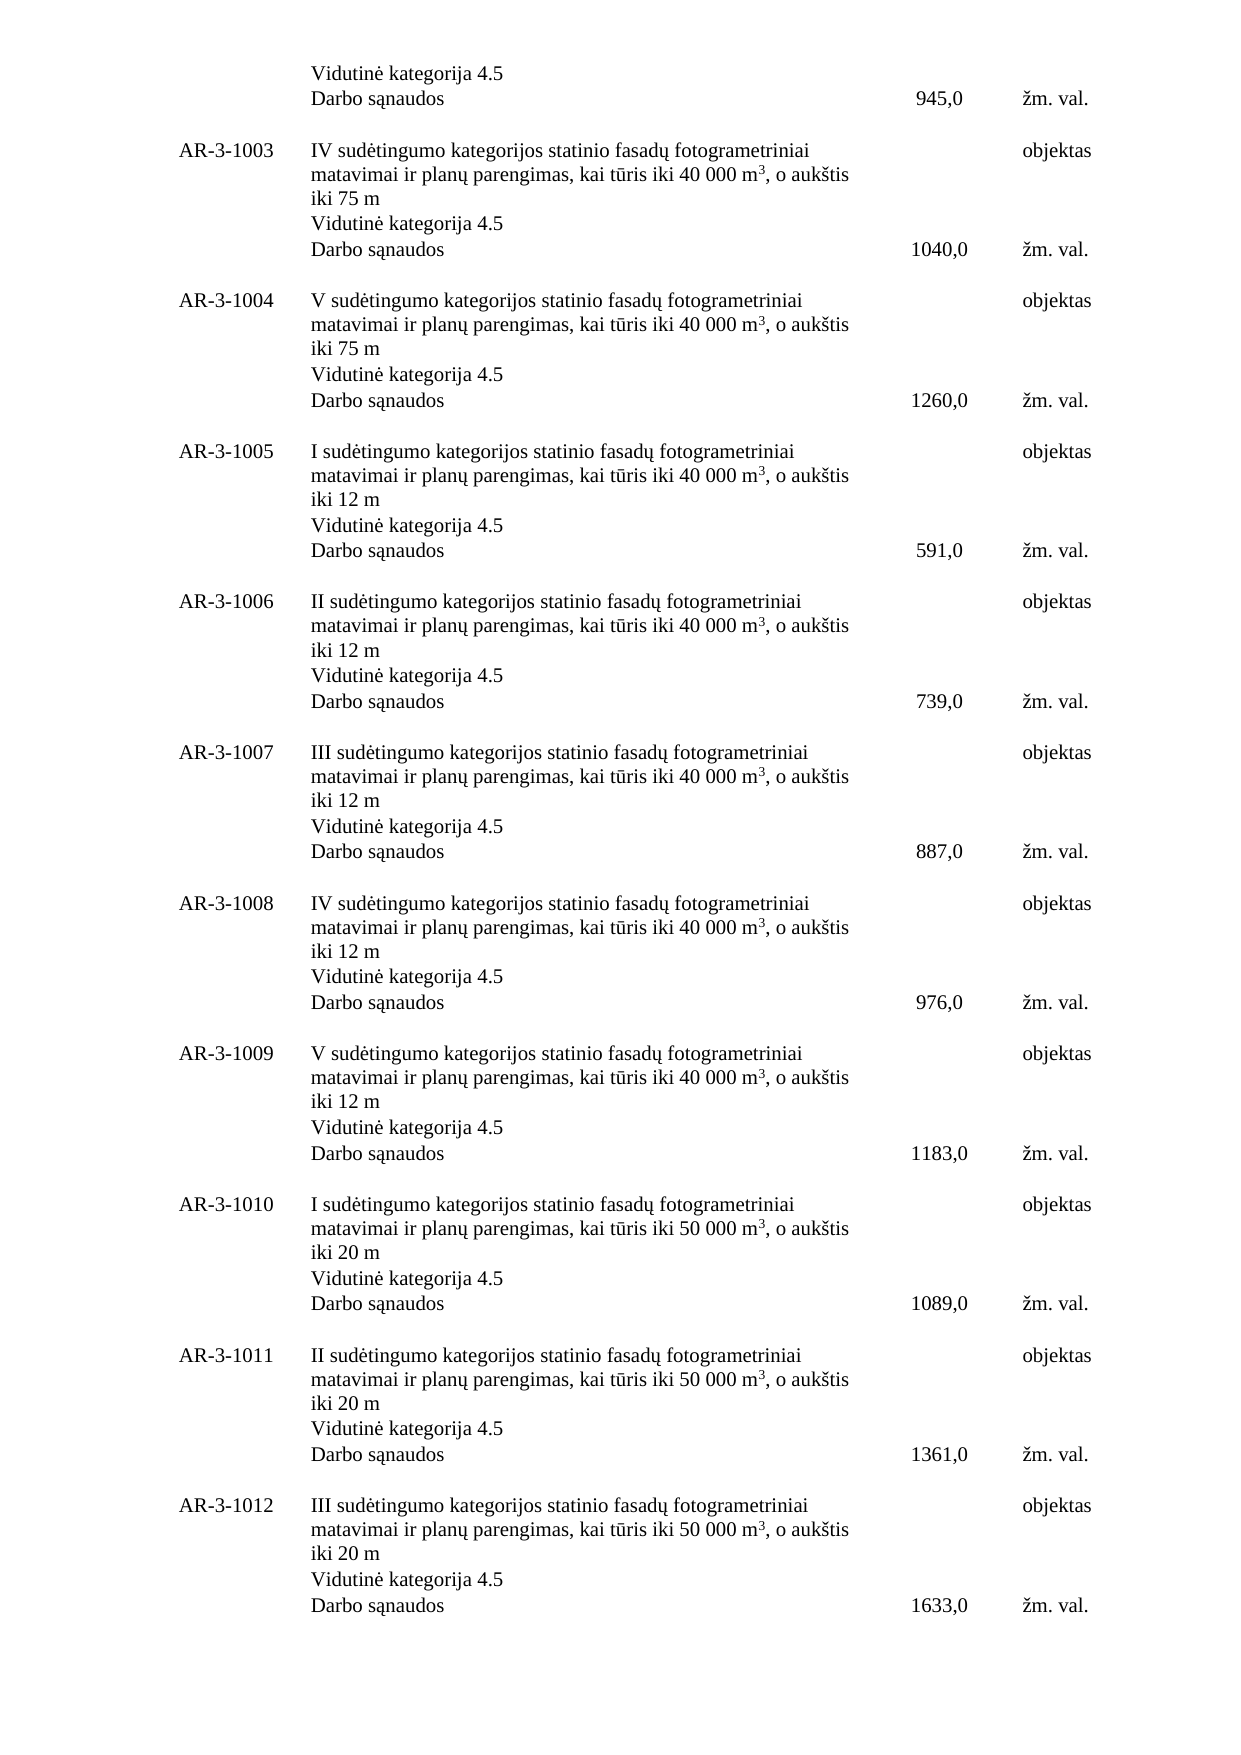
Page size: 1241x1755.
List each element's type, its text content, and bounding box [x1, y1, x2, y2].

table_cell [177, 864, 309, 889]
table_cell žm. val. [1021, 1440, 1181, 1466]
table_cell 1633,0 [858, 1591, 1021, 1617]
table_cell [1021, 1114, 1181, 1139]
table_cell [177, 963, 309, 988]
table_cell Darbo sąnaudos [309, 989, 858, 1014]
table_cell [177, 1415, 309, 1440]
table_cell [858, 1190, 1021, 1264]
table_cell Vidutinė kategorija 4.5 [309, 812, 858, 838]
table_cell 1040,0 [858, 235, 1021, 261]
table_cell objektas [1021, 287, 1181, 360]
table_cell [858, 562, 1021, 588]
table_cell [177, 838, 309, 863]
table_cell [1021, 662, 1181, 687]
table_cell Darbo sąnaudos [309, 1139, 858, 1165]
table_cell AR-3-1010 [177, 1190, 309, 1264]
table_cell [1021, 812, 1181, 838]
table_cell [177, 662, 309, 687]
table_cell žm. val. [1021, 838, 1181, 863]
table_cell [1021, 360, 1181, 386]
table_cell [858, 1341, 1021, 1415]
table_cell objektas [1021, 1492, 1181, 1565]
table_cell Vidutinė kategorija 4.5 [309, 963, 858, 988]
table_cell Vidutinė kategorija 4.5 [309, 360, 858, 386]
table_cell Vidutinė kategorija 4.5 [309, 1415, 858, 1440]
table_cell V sudėtingumo kategorijos statinio fasadų fotogrametriniai matavimai ir planų parengimas, kai tūris iki 40 000 m3, o aukštis iki 75 m [309, 287, 858, 360]
table_cell [309, 1165, 858, 1190]
table_cell [858, 1165, 1021, 1190]
table_cell AR-3-1011 [177, 1341, 309, 1415]
table_cell IV sudėtingumo kategorijos statinio fasadų fotogrametriniai matavimai ir planų parengimas, kai tūris iki 40 000 m3, o aukštis iki 75 m [309, 136, 858, 210]
table_cell Darbo sąnaudos [309, 85, 858, 110]
table_cell Darbo sąnaudos [309, 838, 858, 863]
table_cell objektas [1021, 1040, 1181, 1113]
table_cell [858, 662, 1021, 687]
table_cell [1021, 1315, 1181, 1341]
table_cell [858, 1466, 1021, 1492]
table_cell Vidutinė kategorija 4.5 [309, 1114, 858, 1139]
table_cell [177, 1440, 309, 1466]
table_cell 739,0 [858, 687, 1021, 713]
table_cell žm. val. [1021, 989, 1181, 1014]
table_cell žm. val. [1021, 386, 1181, 412]
table_cell III sudėtingumo kategorijos statinio fasadų fotogrametriniai matavimai ir planų parengimas, kai tūris iki 40 000 m3, o aukštis iki 12 m [309, 739, 858, 812]
table_cell [858, 437, 1021, 511]
table_cell AR-3-1006 [177, 588, 309, 662]
table_cell [858, 110, 1021, 136]
table_cell [1021, 713, 1181, 738]
table_cell [177, 85, 309, 110]
table_cell Darbo sąnaudos [309, 1440, 858, 1466]
table_cell [1021, 511, 1181, 537]
table_cell AR-3-1003 [177, 136, 309, 210]
table_cell Darbo sąnaudos [309, 537, 858, 562]
table_cell žm. val. [1021, 687, 1181, 713]
table_cell objektas [1021, 136, 1181, 210]
table_cell [177, 1165, 309, 1190]
table_cell [858, 1014, 1021, 1040]
table_cell AR-3-1004 [177, 287, 309, 360]
table_cell [309, 713, 858, 738]
table_cell objektas [1021, 739, 1181, 812]
table_cell [858, 210, 1021, 235]
table_cell [177, 812, 309, 838]
table_cell Vidutinė kategorija 4.5 [309, 59, 858, 85]
table_cell [858, 136, 1021, 210]
table_cell [177, 386, 309, 412]
table_cell [858, 889, 1021, 963]
table_cell [309, 562, 858, 588]
table_cell 887,0 [858, 838, 1021, 863]
table_cell [177, 1114, 309, 1139]
table_cell [858, 1114, 1021, 1139]
table_cell žm. val. [1021, 537, 1181, 562]
table_cell [858, 713, 1021, 738]
table_cell Vidutinė kategorija 4.5 [309, 210, 858, 235]
table_cell [858, 360, 1021, 386]
table_cell [1021, 864, 1181, 889]
table_cell 1183,0 [858, 1139, 1021, 1165]
table_cell [177, 1264, 309, 1290]
table_cell [1021, 1466, 1181, 1492]
table_cell objektas [1021, 1341, 1181, 1415]
table_cell 1089,0 [858, 1290, 1021, 1315]
table_cell objektas [1021, 1190, 1181, 1264]
table_cell [177, 989, 309, 1014]
table_cell [177, 210, 309, 235]
table_cell [858, 739, 1021, 812]
table_cell V sudėtingumo kategorijos statinio fasadų fotogrametriniai matavimai ir planų parengimas, kai tūris iki 40 000 m3, o aukštis iki 12 m [309, 1040, 858, 1113]
table_cell II sudėtingumo kategorijos statinio fasadų fotogrametriniai matavimai ir planų parengimas, kai tūris iki 40 000 m3, o aukštis iki 12 m [309, 588, 858, 662]
table_cell [858, 1565, 1021, 1591]
table_cell I sudėtingumo kategorijos statinio fasadų fotogrametriniai matavimai ir planų parengimas, kai tūris iki 40 000 m3, o aukštis iki 12 m [309, 437, 858, 511]
table_cell [1021, 59, 1181, 85]
table_cell [1021, 1565, 1181, 1591]
table_cell [858, 287, 1021, 360]
table_cell II sudėtingumo kategorijos statinio fasadų fotogrametriniai matavimai ir planų parengimas, kai tūris iki 50 000 m3, o aukštis iki 20 m [309, 1341, 858, 1415]
table_cell [177, 1591, 309, 1617]
table_cell objektas [1021, 889, 1181, 963]
table_cell [309, 1466, 858, 1492]
table_cell [858, 412, 1021, 437]
table_cell [858, 1040, 1021, 1113]
table_cell [1021, 1415, 1181, 1440]
table_cell [177, 59, 309, 85]
table_cell [309, 261, 858, 287]
table_cell [1021, 1165, 1181, 1190]
table_cell Vidutinė kategorija 4.5 [309, 511, 858, 537]
table_cell 945,0 [858, 85, 1021, 110]
table_cell [177, 713, 309, 738]
table_cell [1021, 1264, 1181, 1290]
table_cell [309, 864, 858, 889]
table_cell žm. val. [1021, 235, 1181, 261]
table_cell 1260,0 [858, 386, 1021, 412]
table_cell žm. val. [1021, 1290, 1181, 1315]
table_cell [177, 261, 309, 287]
table_cell [858, 261, 1021, 287]
table_cell [309, 110, 858, 136]
table_cell 591,0 [858, 537, 1021, 562]
table_cell Darbo sąnaudos [309, 1591, 858, 1617]
table_cell Vidutinė kategorija 4.5 [309, 1565, 858, 1591]
table_cell [858, 588, 1021, 662]
table_cell [858, 1492, 1021, 1565]
table_cell AR-3-1009 [177, 1040, 309, 1113]
table_cell I sudėtingumo kategorijos statinio fasadų fotogrametriniai matavimai ir planų parengimas, kai tūris iki 50 000 m3, o aukštis iki 20 m [309, 1190, 858, 1264]
table_cell 976,0 [858, 989, 1021, 1014]
table_cell [858, 963, 1021, 988]
table_cell [1021, 1014, 1181, 1040]
table_cell Darbo sąnaudos [309, 386, 858, 412]
table_cell Darbo sąnaudos [309, 1290, 858, 1315]
table_cell Darbo sąnaudos [309, 687, 858, 713]
table_cell objektas [1021, 588, 1181, 662]
table_cell Vidutinė kategorija 4.5 [309, 662, 858, 687]
table_cell [1021, 210, 1181, 235]
table_cell [177, 537, 309, 562]
table_cell [177, 360, 309, 386]
table_cell žm. val. [1021, 1591, 1181, 1617]
table_cell [858, 812, 1021, 838]
table_cell IV sudėtingumo kategorijos statinio fasadų fotogrametriniai matavimai ir planų parengimas, kai tūris iki 40 000 m3, o aukštis iki 12 m [309, 889, 858, 963]
table_cell [858, 1415, 1021, 1440]
table_cell Vidutinė kategorija 4.5 [309, 1264, 858, 1290]
table_cell [309, 412, 858, 437]
table_cell [177, 1139, 309, 1165]
table_cell Darbo sąnaudos [309, 235, 858, 261]
table_cell žm. val. [1021, 1139, 1181, 1165]
table_cell [858, 1264, 1021, 1290]
table_cell [858, 511, 1021, 537]
table_cell [1021, 412, 1181, 437]
table_cell [177, 562, 309, 588]
table_cell [1021, 963, 1181, 988]
table_cell III sudėtingumo kategorijos statinio fasadų fotogrametriniai matavimai ir planų parengimas, kai tūris iki 50 000 m3, o aukštis iki 20 m [309, 1492, 858, 1565]
table_cell [177, 412, 309, 437]
table_cell [177, 1290, 309, 1315]
table_cell [1021, 110, 1181, 136]
table_cell AR-3-1012 [177, 1492, 309, 1565]
table_cell [1021, 562, 1181, 588]
table_cell [177, 110, 309, 136]
table_cell [177, 1466, 309, 1492]
table_cell 1361,0 [858, 1440, 1021, 1466]
table_cell [177, 1315, 309, 1341]
table_cell [177, 511, 309, 537]
table_cell AR-3-1005 [177, 437, 309, 511]
table_cell AR-3-1008 [177, 889, 309, 963]
table_cell [177, 235, 309, 261]
table_cell [309, 1014, 858, 1040]
table_cell objektas [1021, 437, 1181, 511]
table_cell [309, 1315, 858, 1341]
table_cell [1021, 261, 1181, 287]
table_cell žm. val. [1021, 85, 1181, 110]
table_cell [177, 1014, 309, 1040]
table_cell [858, 59, 1021, 85]
table_cell [858, 864, 1021, 889]
table_cell AR-3-1007 [177, 739, 309, 812]
table_cell [177, 1565, 309, 1591]
table_cell [177, 687, 309, 713]
table_cell [858, 1315, 1021, 1341]
